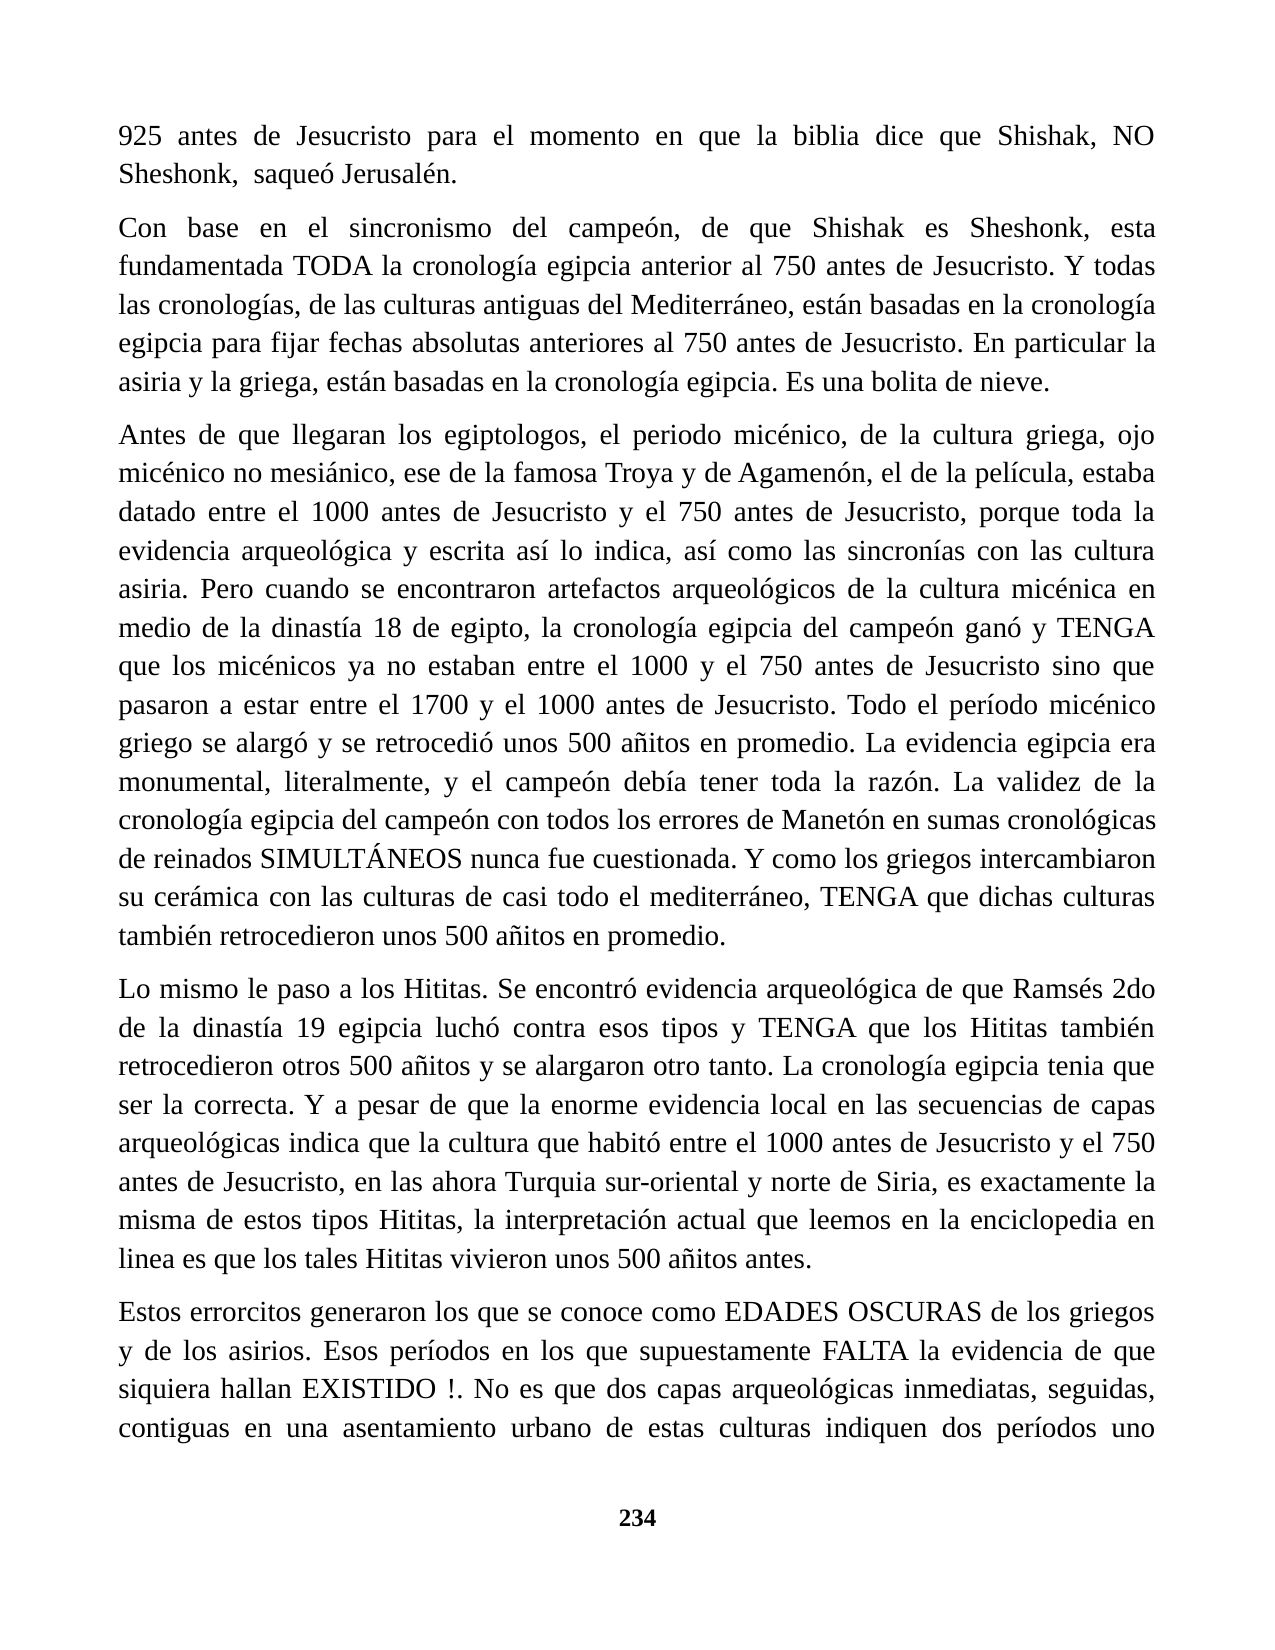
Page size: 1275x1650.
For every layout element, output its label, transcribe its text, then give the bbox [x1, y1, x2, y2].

text Lo mismo le paso a los Hititas. Se encontró evidencia arqueológica de que Ramsés 2do de la dinastía 19 egipcia luchó contra esos tipos y TENGA que los Hititas también retrocedieron otros 500 añitos y se alargaron otro tanto. La cronología egipcia tenia que ser la correcta. Y a pesar de que la enorme evidencia local en las secuencias de capas arqueológicas indica que la cultura que habitó entre el 1000 antes de Jesucristo y el 750 antes de Jesucristo, en las ahora Turquia sur-oriental y norte de Siria, es exactamente la misma de estos tipos Hititas, la interpretación actual que leemos en la enciclopedia en linea es que los tales Hititas vivieron unos 500 añitos antes. [118, 971, 1157, 1274]
text Antes de que llegaran los egiptologos, el periodo micénico, de la cultura griega, ojo micénico no mesiánico, ese de la famosa Troya y de Agamenón, el de la película, estaba datado entre el 1000 antes de Jesucristo y el 750 antes de Jesucristo, porque toda la evidencia arqueológica y escrita así lo indica, así como las sincronías con las cultura asiria. Pero cuando se encontraron artefactos arqueológicos de la cultura micénica en medio de la dinastía 18 de egipto, la cronología egipcia del campeón ganó y TENGA que los micénicos ya no estaban entre el 1000 y el 750 antes de Jesucristo sino que pasaron a estar entre el 1700 y el 1000 antes de Jesucristo. Todo el período micénico griego se alargó y se retrocedió unos 500 añitos en promedio. La evidencia egipcia era monumental, literalmente, y el campeón debía tener toda la razón. La validez de la cronología egipcia del campeón con todos los errores de Manetón en sumas cronológicas de reinados SIMULTÁNEOS nunca fue cuestionada. Y como los griegos intercambiaron su cerámica con las culturas de casi todo el mediterráneo, TENGA que dichas culturas también retrocedieron unos 500 añitos en promedio. [118, 417, 1157, 952]
text Con base en el sincronismo del campeón, de que Shishak es Sheshonk, esta fundamentada TODA la cronología egipcia anterior al 750 antes de Jesucristo. Y todas las cronologías, de las culturas antiguas del Mediterráneo, están basadas en la cronología egipcia para fijar fechas absolutas anteriores al 750 antes de Jesucristo. En particular la asiria y la griega, están basadas en la cronología egipcia. Es una bolita de nieve. [118, 210, 1157, 397]
text Estos errorcitos generaron los que se conoce como EDADES OSCURAS de los griegos y de los asirios. Esos períodos en los que supuestamente FALTA la evidencia de que siquiera hallan EXISTIDO !. No es que dos capas arqueológicas inmediatas, seguidas, contiguas en una asentamiento urbano de estas culturas indiquen dos períodos uno [118, 1294, 1157, 1443]
text 925 antes de Jesucristo para el momento en que la biblia dice que Shishak, NO Sheshonk, saqueó Jerusalén. [118, 118, 1157, 190]
